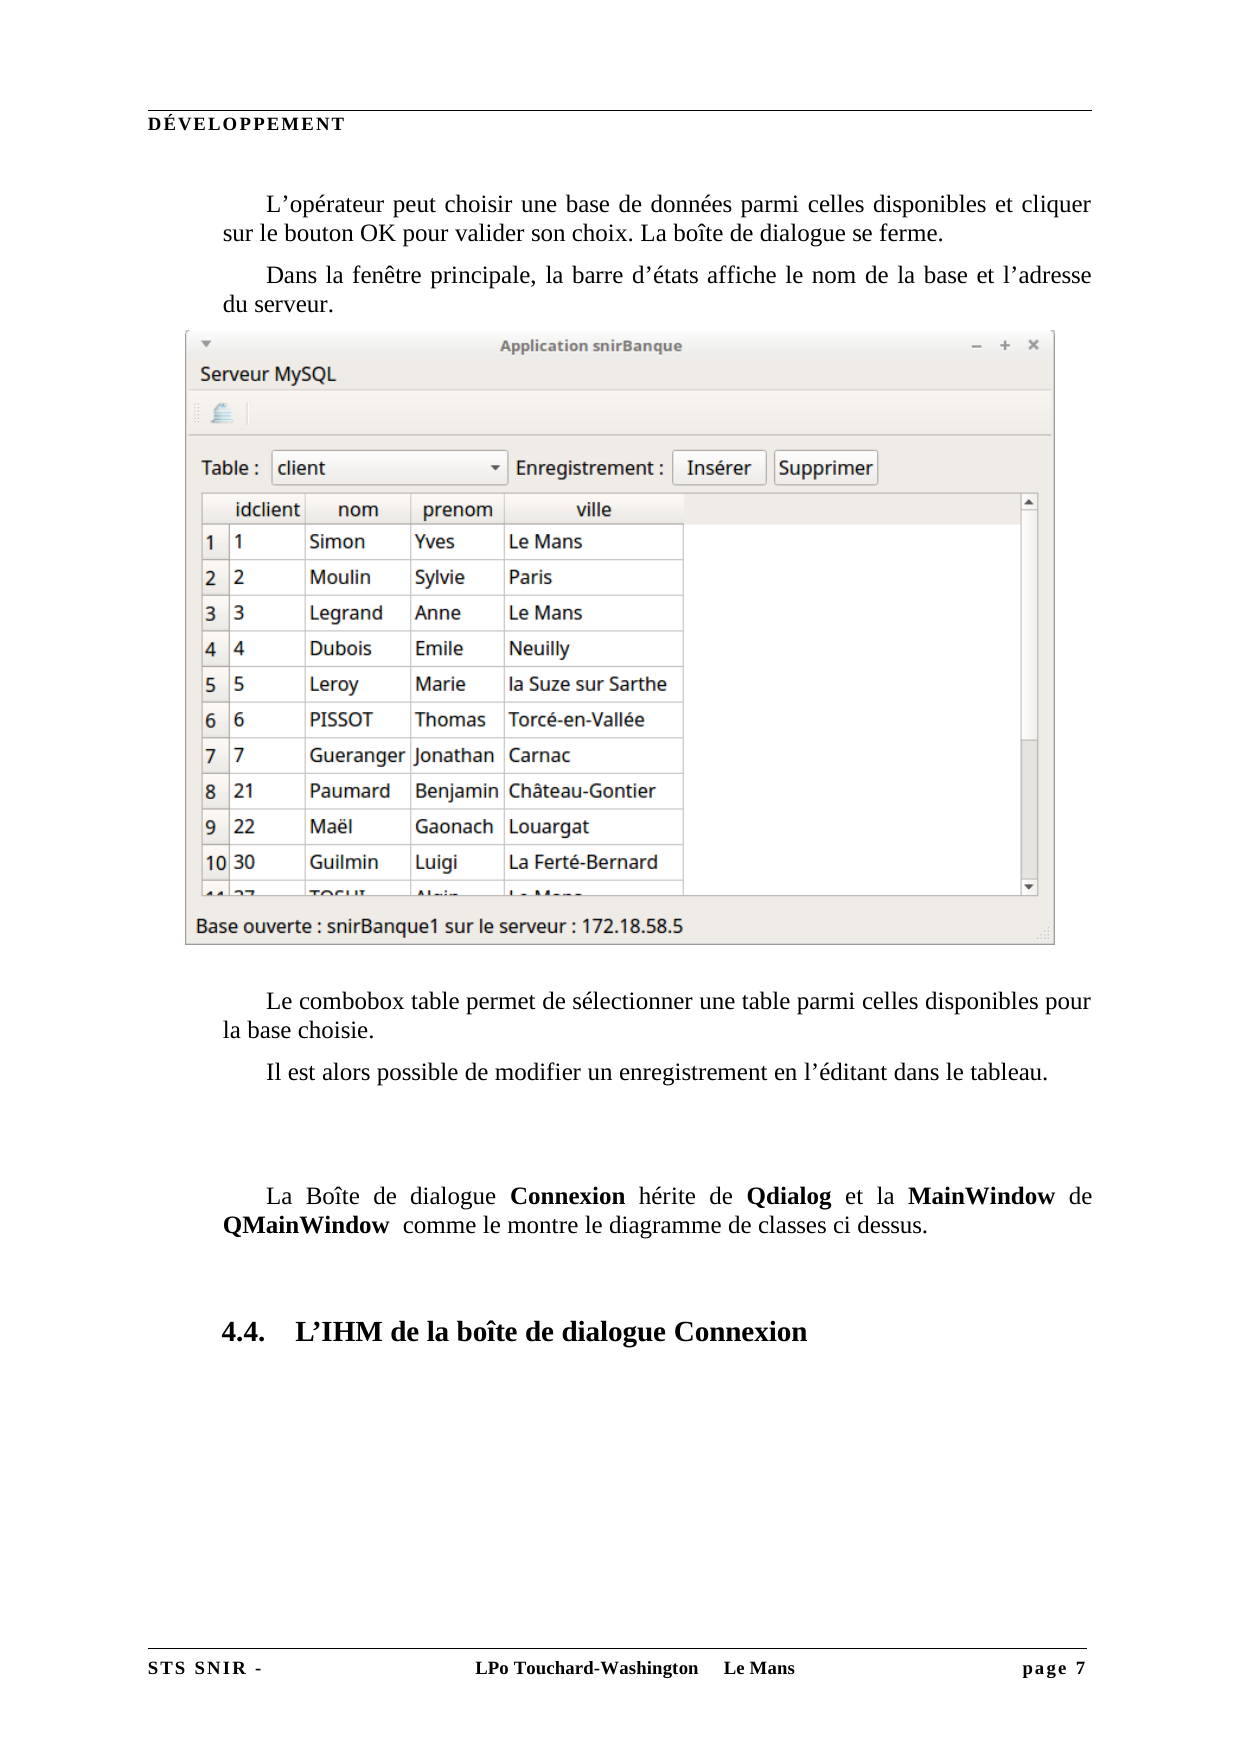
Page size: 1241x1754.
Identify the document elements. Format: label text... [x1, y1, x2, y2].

text L’opérateur peut choisir une base de données parmi celles disponibles et cliquer sur le bouton OK pour valider son choix. La boîte de dialogue se ferme. [223, 189, 1092, 247]
subtitle L’IHM de la boîte de dialogue Connexion [221, 1318, 1092, 1347]
text Le combobox table permet de sélectionner une table parmi celles disponibles pour la base choisie. [223, 986, 1092, 1044]
picture [185, 330, 1055, 945]
text La Boîte de dialogue Connexion hérite de Qdialog et la MainWindow de QMainWindow comme le montre le diagramme de classes ci dessus. [223, 1181, 1092, 1239]
text Il est alors possible de modifier un enregistrement en l’éditant dans le tableau. [223, 1056, 1092, 1086]
text Dans la fenêtre principale, la barre d’états affiche le nom de la base et l’adresse du serveur. [223, 260, 1092, 318]
